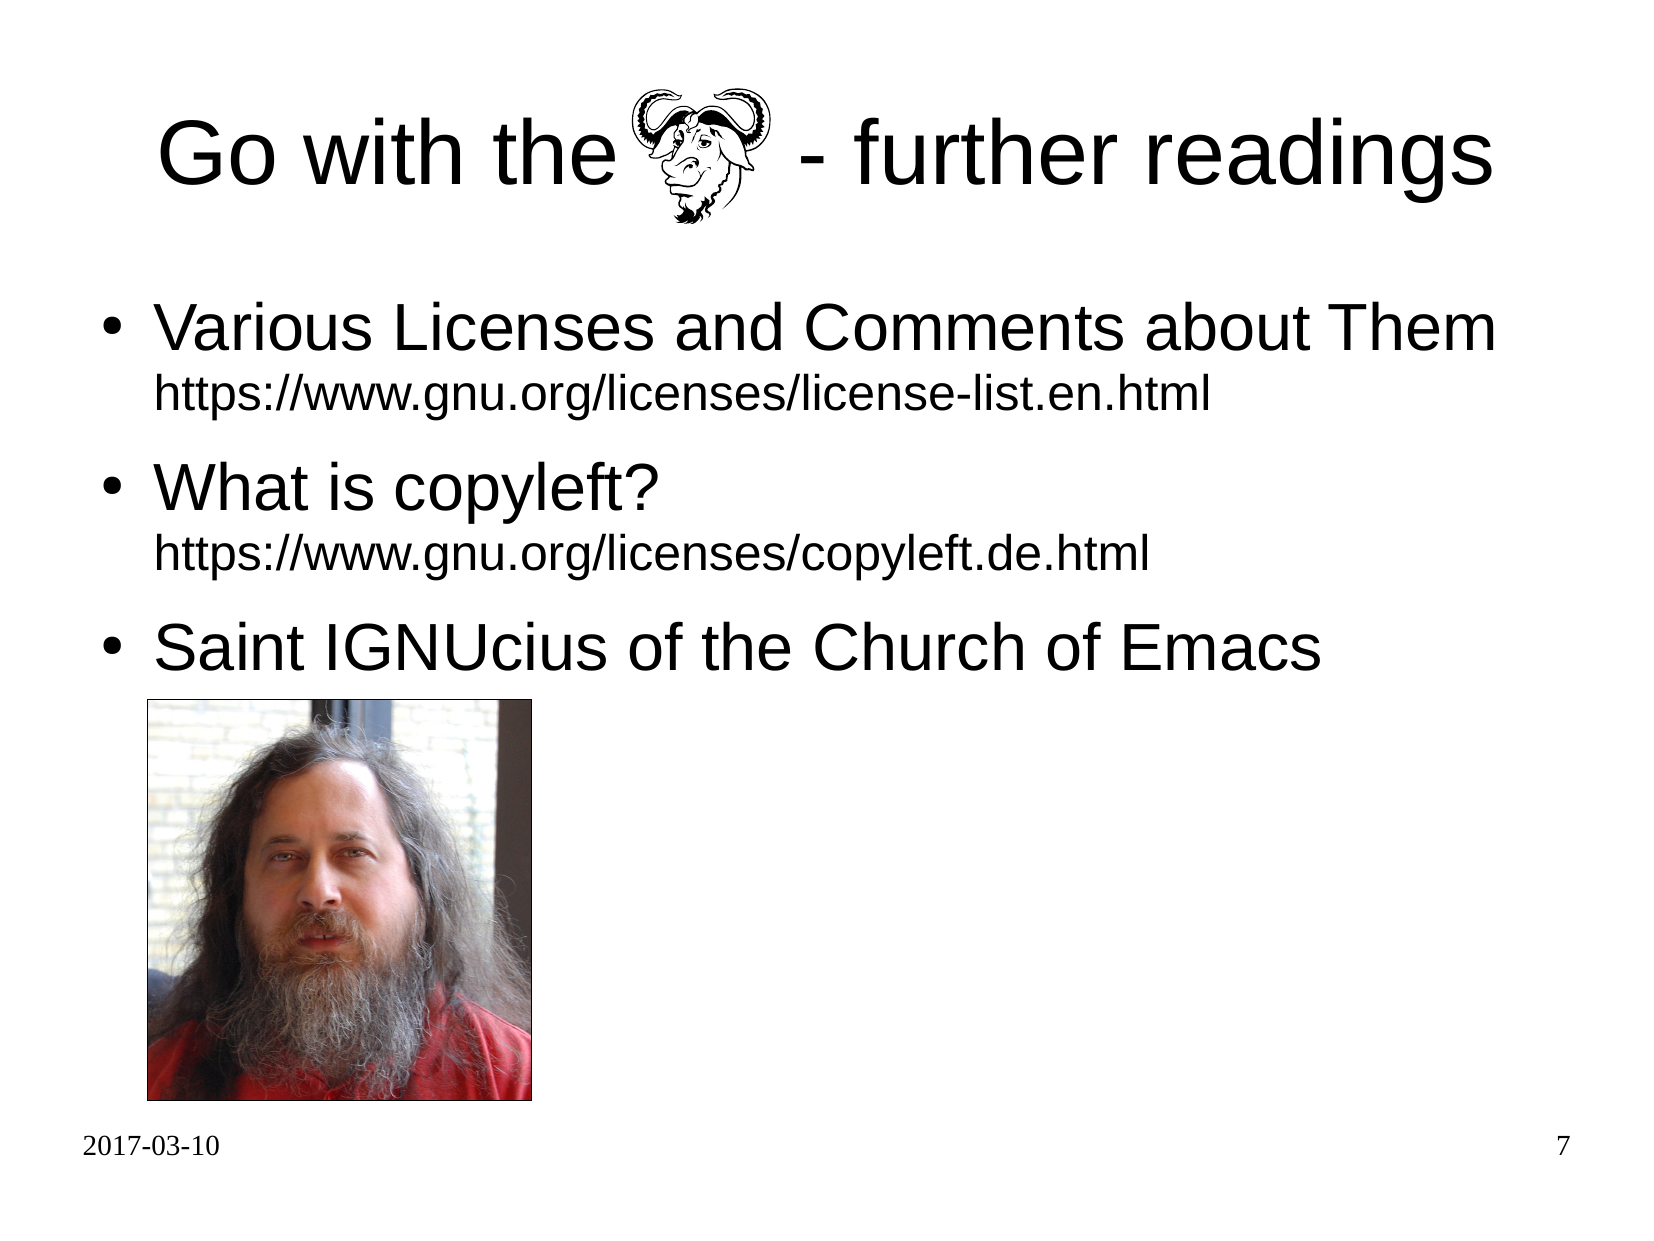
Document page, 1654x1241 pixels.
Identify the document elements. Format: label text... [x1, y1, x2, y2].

picture [147, 699, 532, 1101]
picture [631, 66, 771, 225]
list Various Licenses and Comments about Themhttps://www.gnu.org/licenses/license-list.en.html What is copyleft? https://www.gnu.org/licenses/copyleft.de.html Saint IGNUcius of the Church of Emacs [82, 290, 1571, 1152]
title Go with the - further readings [82, 49, 1571, 257]
